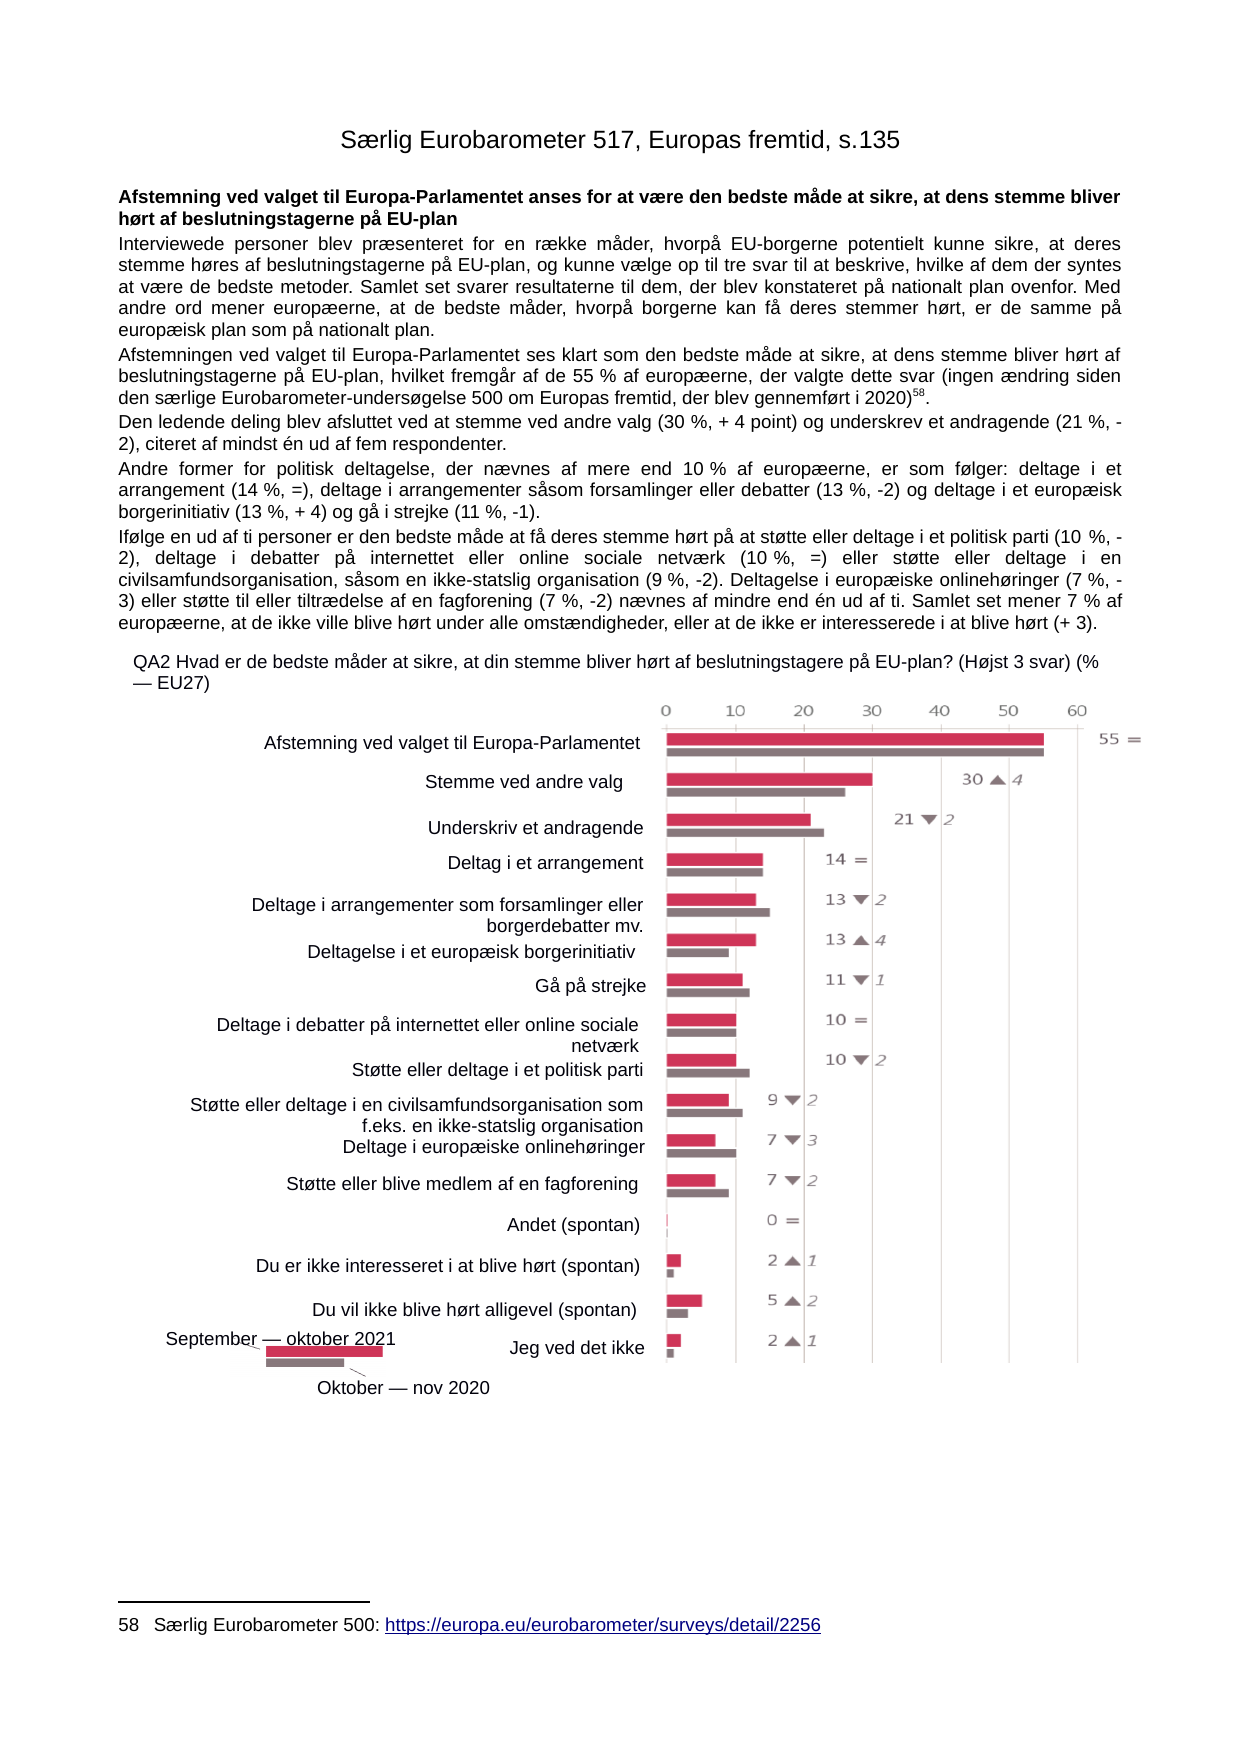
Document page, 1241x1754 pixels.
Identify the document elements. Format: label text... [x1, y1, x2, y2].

picture [230, 1338, 386, 1377]
text Andre former for politisk deltagelse, der nævnes af mere end 10 % af europæerne, er som følger: deltage i et arrangement (14 %, =), deltage i arrangementer såsom forsamlinger eller debatter (13 %, -2) og deltage i et europæisk borgerinitiativ (13 %, + 4) og gå i strejke (11 %, -1). [118, 458, 1122, 522]
text Den ledende deling blev afsluttet ved at stemme ved andre valg (30 %, + 4 point) og underskrev et andragende (21 %, -2), citeret af mindst én ud af fem respondenter. [118, 411, 1122, 454]
picture [657, 694, 1150, 1363]
text Ifølge en ud af ti personer er den bedste måde at få deres stemme hørt på at støtte eller deltage i et politisk parti (10 %, -2), deltage i debatter på internettet eller online sociale netværk (10 %, =) eller støtte eller deltage i en civilsamfundsorganisation, såsom en ikke-statslig organisation (9 %, -2). Deltagelse i europæiske onlinehøringer (7 %, -3) eller støtte til eller tiltrædelse af en fagforening (7 %, -2) nævnes af mindre end én ud af ti. Samlet set mener 7 % af europæerne, at de ikke ville blive hørt under alle omstændigheder, eller at de ikke er interesserede i at blive hørt (+ 3). [118, 526, 1122, 633]
text Afstemning ved valget til Europa-Parlamentet anses for at være den bedste måde at sikre, at dens stemme bliver hørt af beslutningstagerne på EU-plan [118, 186, 1122, 229]
text Særlig Eurobarometer 500: https://europa.eu/eurobarometer/surveys/detail/2256 [118, 1614, 1122, 1636]
text Interviewede personer blev præsenteret for en række måder, hvorpå EU-borgerne potentielt kunne sikre, at deres stemme høres af beslutningstagerne på EU-plan, og kunne vælge op til tre svar til at beskrive, hvilke af dem der syntes at være de bedste metoder. Samlet set svarer resultaterne til dem, der blev konstateret på nationalt plan ovenfor. Med andre ord mener europæerne, at de bedste måder, hvorpå borgerne kan få deres stemmer hørt, er de samme på europæisk plan som på nationalt plan. [118, 232, 1122, 340]
text Afstemningen ved valget til Europa-Parlamentet ses klart som den bedste måde at sikre, at dens stemme bliver hørt af beslutningstagerne på EU-plan, hvilket fremgår af de 55 % af europæerne, der valgte dette svar (ingen ændring siden den særlige Eurobarometer-undersøgelse 500 om Europas fremtid, der blev gennemført i 2020). [118, 343, 1122, 408]
